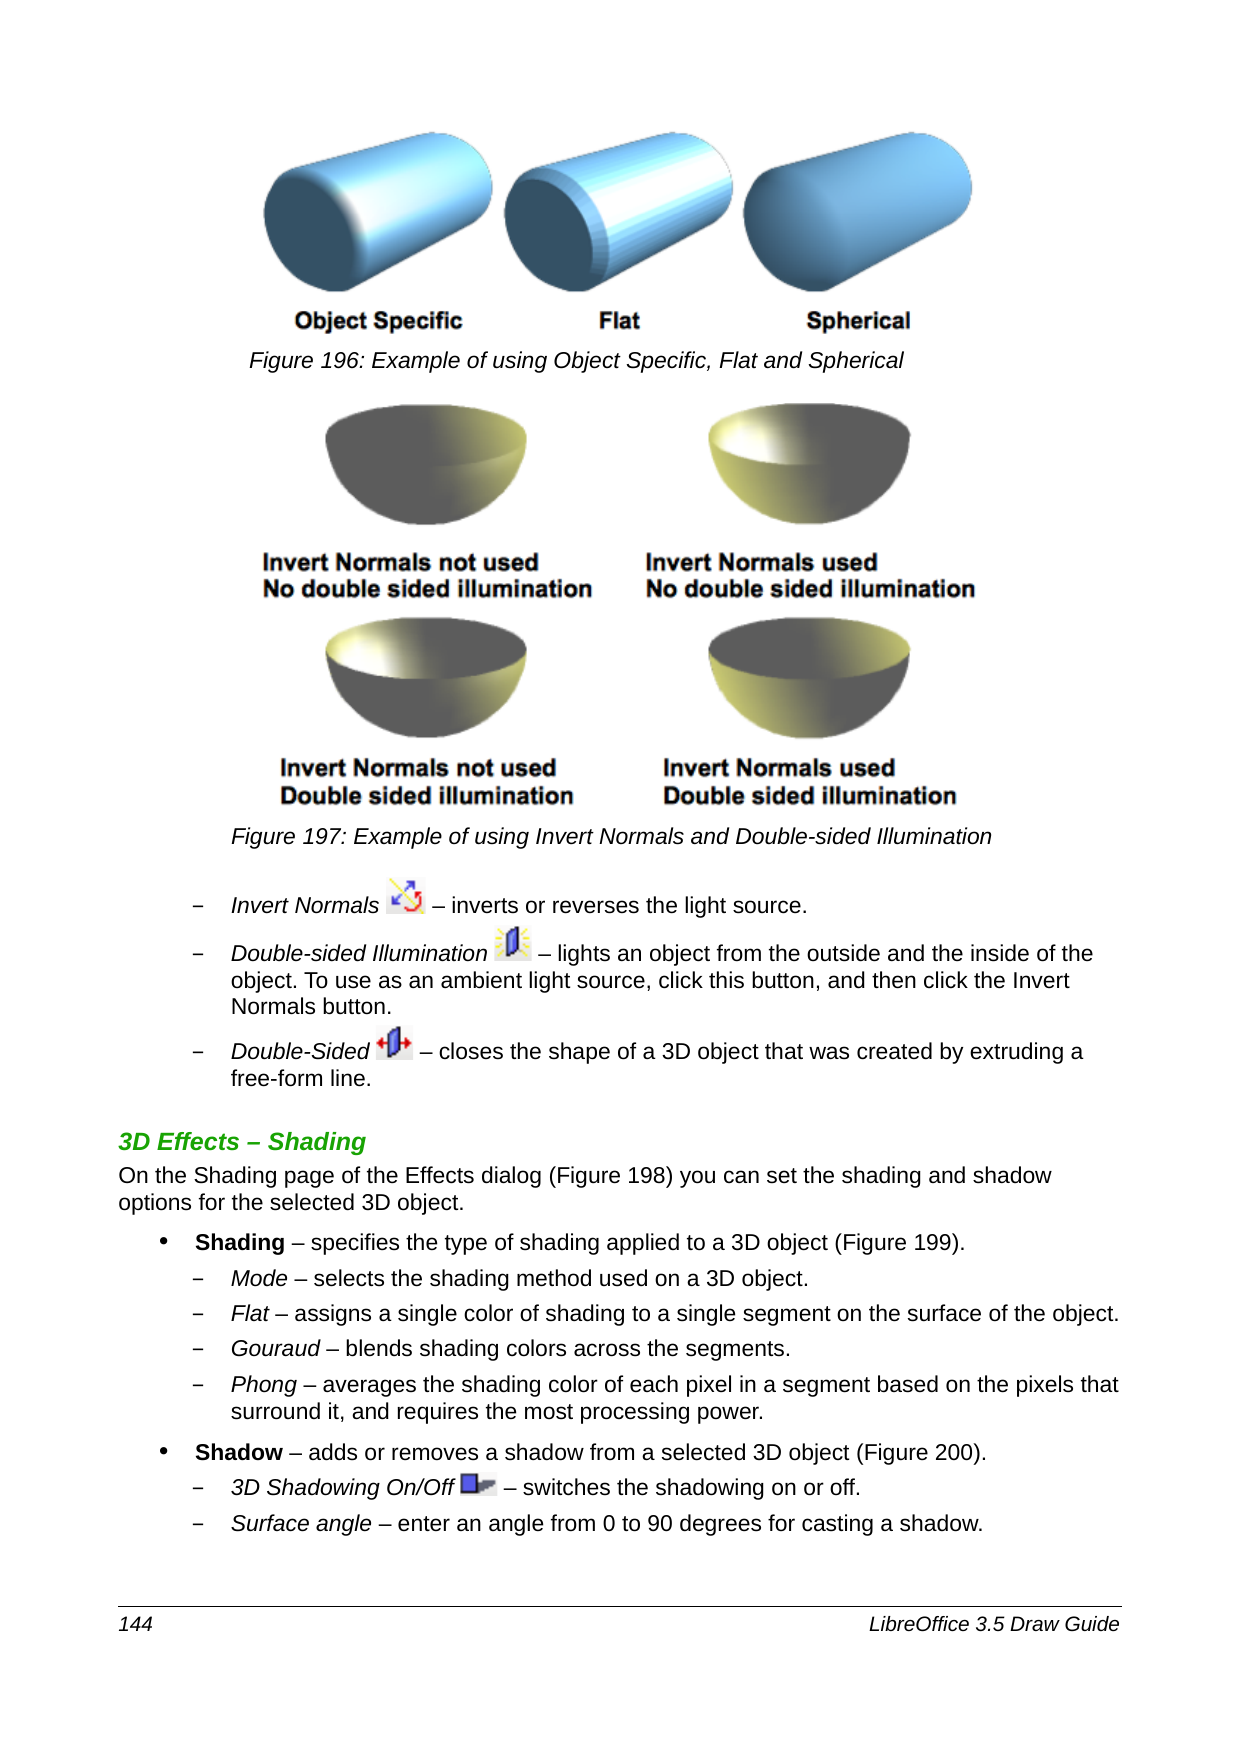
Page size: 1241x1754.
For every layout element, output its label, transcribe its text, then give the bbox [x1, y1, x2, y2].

picture [460, 1472, 498, 1496]
list Surface angle – enter an angle from 0 to 90 degrees for casting a shadow. [192, 1508, 1122, 1537]
list Double-sided Illumination – lights an object from the outside and the inside of the object. To use as an ambient light source, click this button, and then click the Invert Normals button. [192, 926, 1122, 1019]
picture [386, 877, 426, 914]
list Shading – specifies the type of shading applied to a 3D object (Figure 199). [156, 1227, 1122, 1256]
subtitle 3D Effects – Shading [118, 1127, 1122, 1156]
list Mode – selects the shading method used on a 3D object. [192, 1263, 1122, 1292]
picture [494, 925, 532, 961]
list Shadow – adds or removes a shadow from a selected 3D object (Figure 200). [156, 1437, 1122, 1466]
list Double-Sided – closes the shape of a 3D object that was created by extruding a free-form line. [192, 1026, 1122, 1091]
list Gouraud – blends shading colors across the segments. [192, 1333, 1122, 1363]
list Phong – averages the shading color of each pixel in a segment based on the pixels that surround it, and requires the most processing power. [192, 1369, 1122, 1424]
text Figure 197: Example of using Invert Normals and Double-sided Illumination [231, 823, 1009, 849]
text On the Shading page of the Effects dialog (Figure 198) you can set the shading and shadow options for the selected 3D object. [118, 1162, 1122, 1215]
list Flat – assigns a single color of shading to a single segment on the surface of the object. [192, 1298, 1122, 1327]
list Invert Normals – inverts or reverses the light source. [192, 878, 1122, 919]
text Figure 196: Example of using Object Specific, Flat and Spherical [249, 347, 991, 374]
list 3D Shadowing On/Off – switches the shadowing on or off. [192, 1472, 1122, 1501]
picture [375, 1025, 414, 1060]
picture [248, 118, 992, 341]
picture [248, 403, 992, 817]
